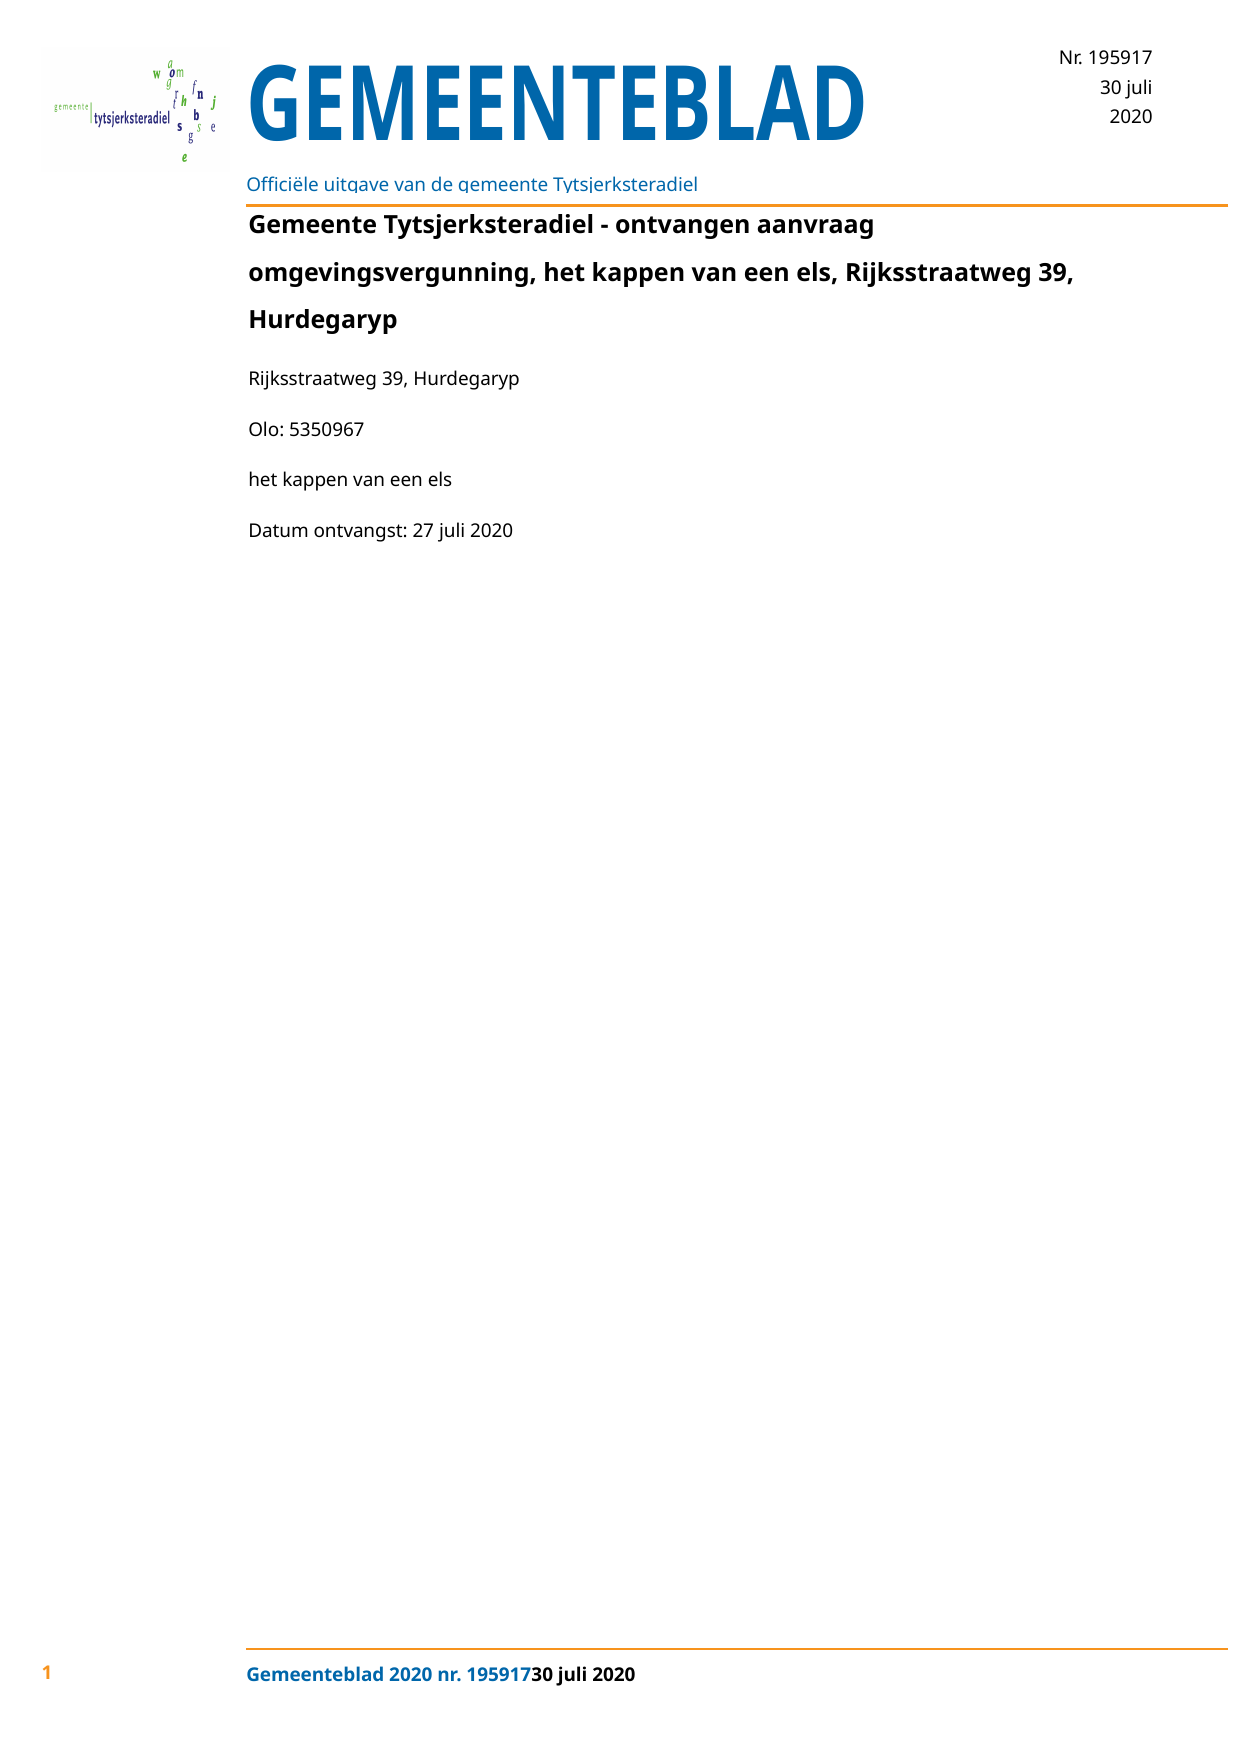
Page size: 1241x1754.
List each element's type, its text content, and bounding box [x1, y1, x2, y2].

picture [41, 47, 231, 172]
text Rijksstraatweg 39, Hurdegaryp [248, 366, 1152, 391]
text Gemeente Tytsjerksteradiel - ontvangen aanvraag omgevingsvergunning, het kappen van een els, Rijksstraatweg 39, Hurdegaryp [248, 207, 1152, 336]
text het kappen van een els [248, 466, 1152, 492]
text Datum ontvangst: 27 juli 2020 [248, 517, 1152, 542]
text Olo: 5350967 [248, 416, 1152, 442]
